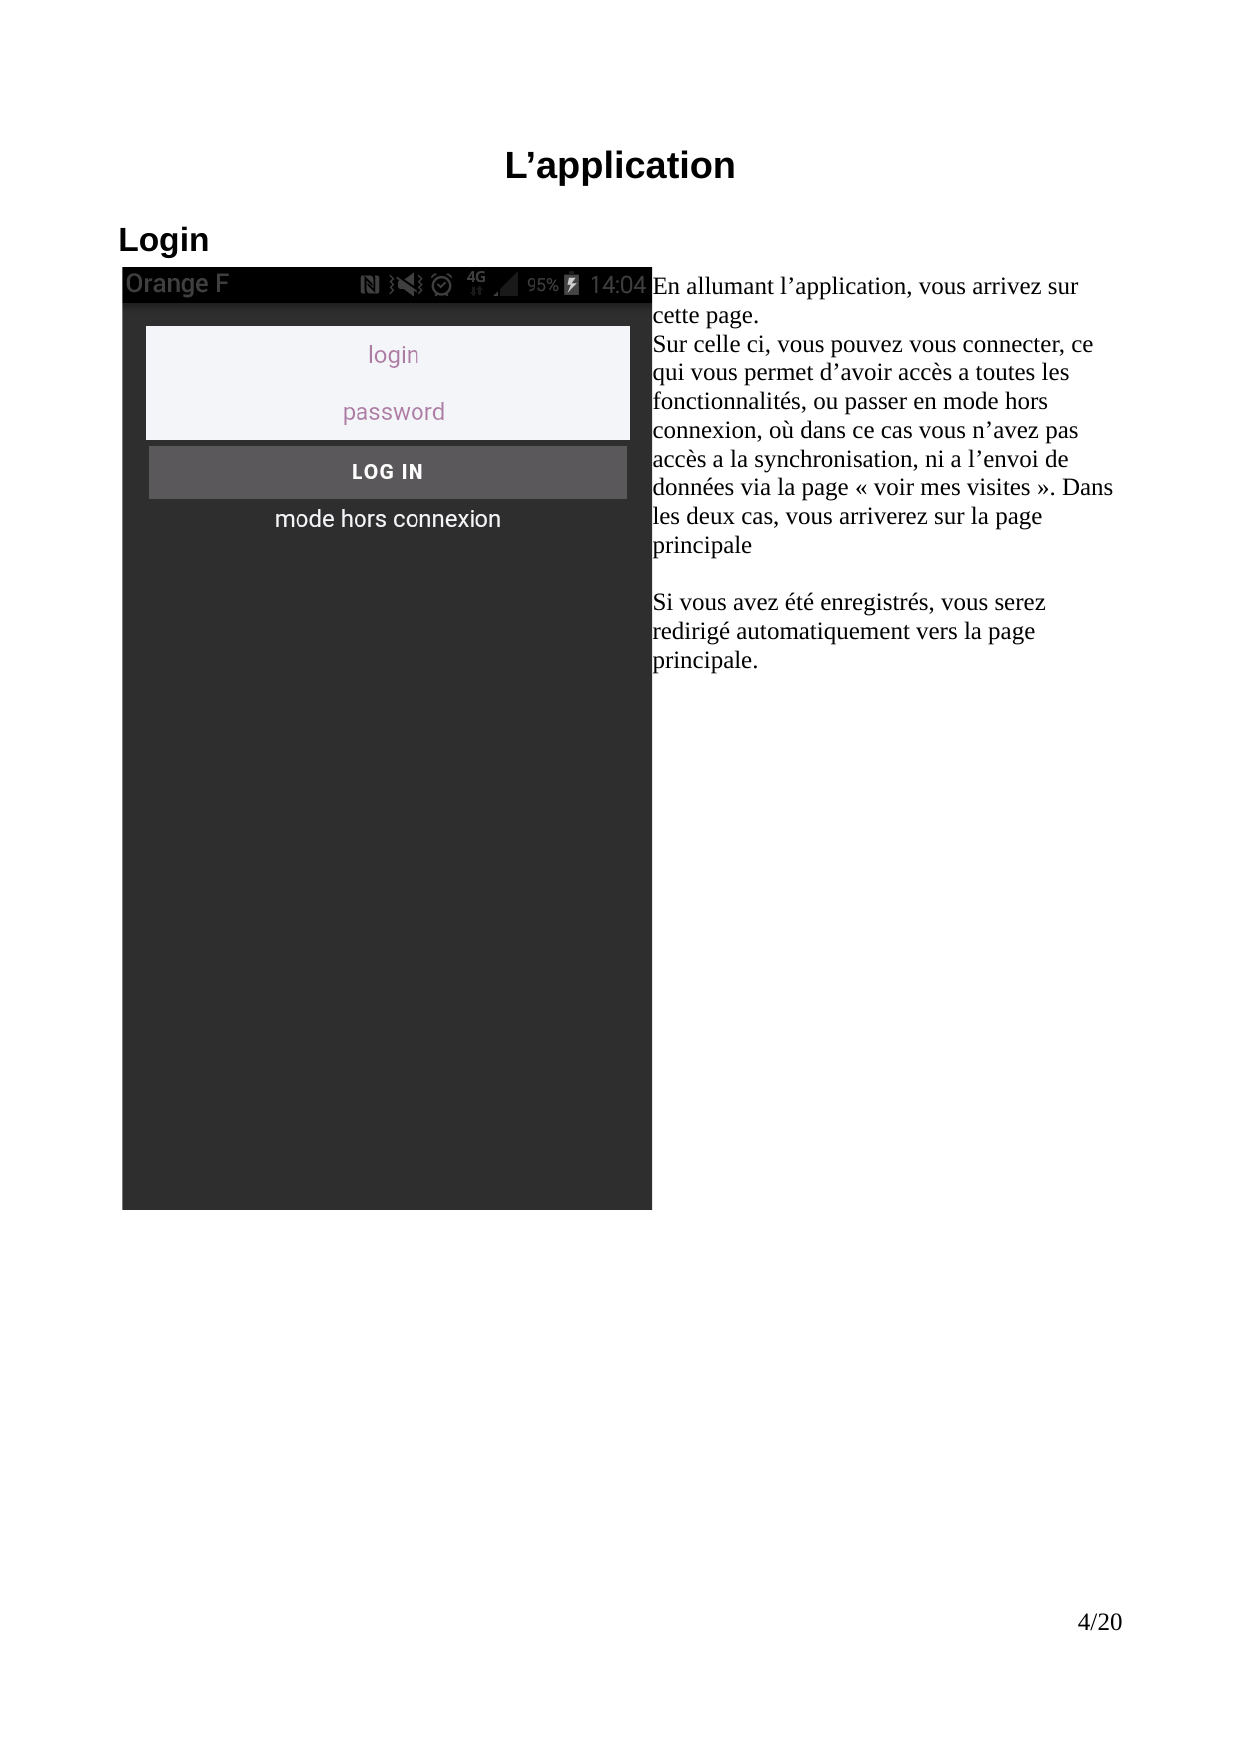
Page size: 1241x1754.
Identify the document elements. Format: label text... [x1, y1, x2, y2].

text Si vous avez été enregistrés, vous serez redirigé automatiquement vers la page principale. [653, 587, 1122, 674]
subtitle Login [118, 220, 1122, 259]
picture [122, 267, 653, 1210]
text En allumant l’application, vous arrivez sur cette page. [653, 271, 1122, 329]
subtitle L’application [118, 143, 1122, 187]
text Sur celle ci, vous pouvez vous connecter, ce qui vous permet d’avoir accès a toutes les fonctionnalités, ou passer en mode hors connexion, où dans ce cas vous n’avez pas accès a la synchronisation, ni a l’envoi de données via la page « voir mes visites ». Dans les deux cas, vous arriverez sur la page principale [653, 329, 1122, 559]
